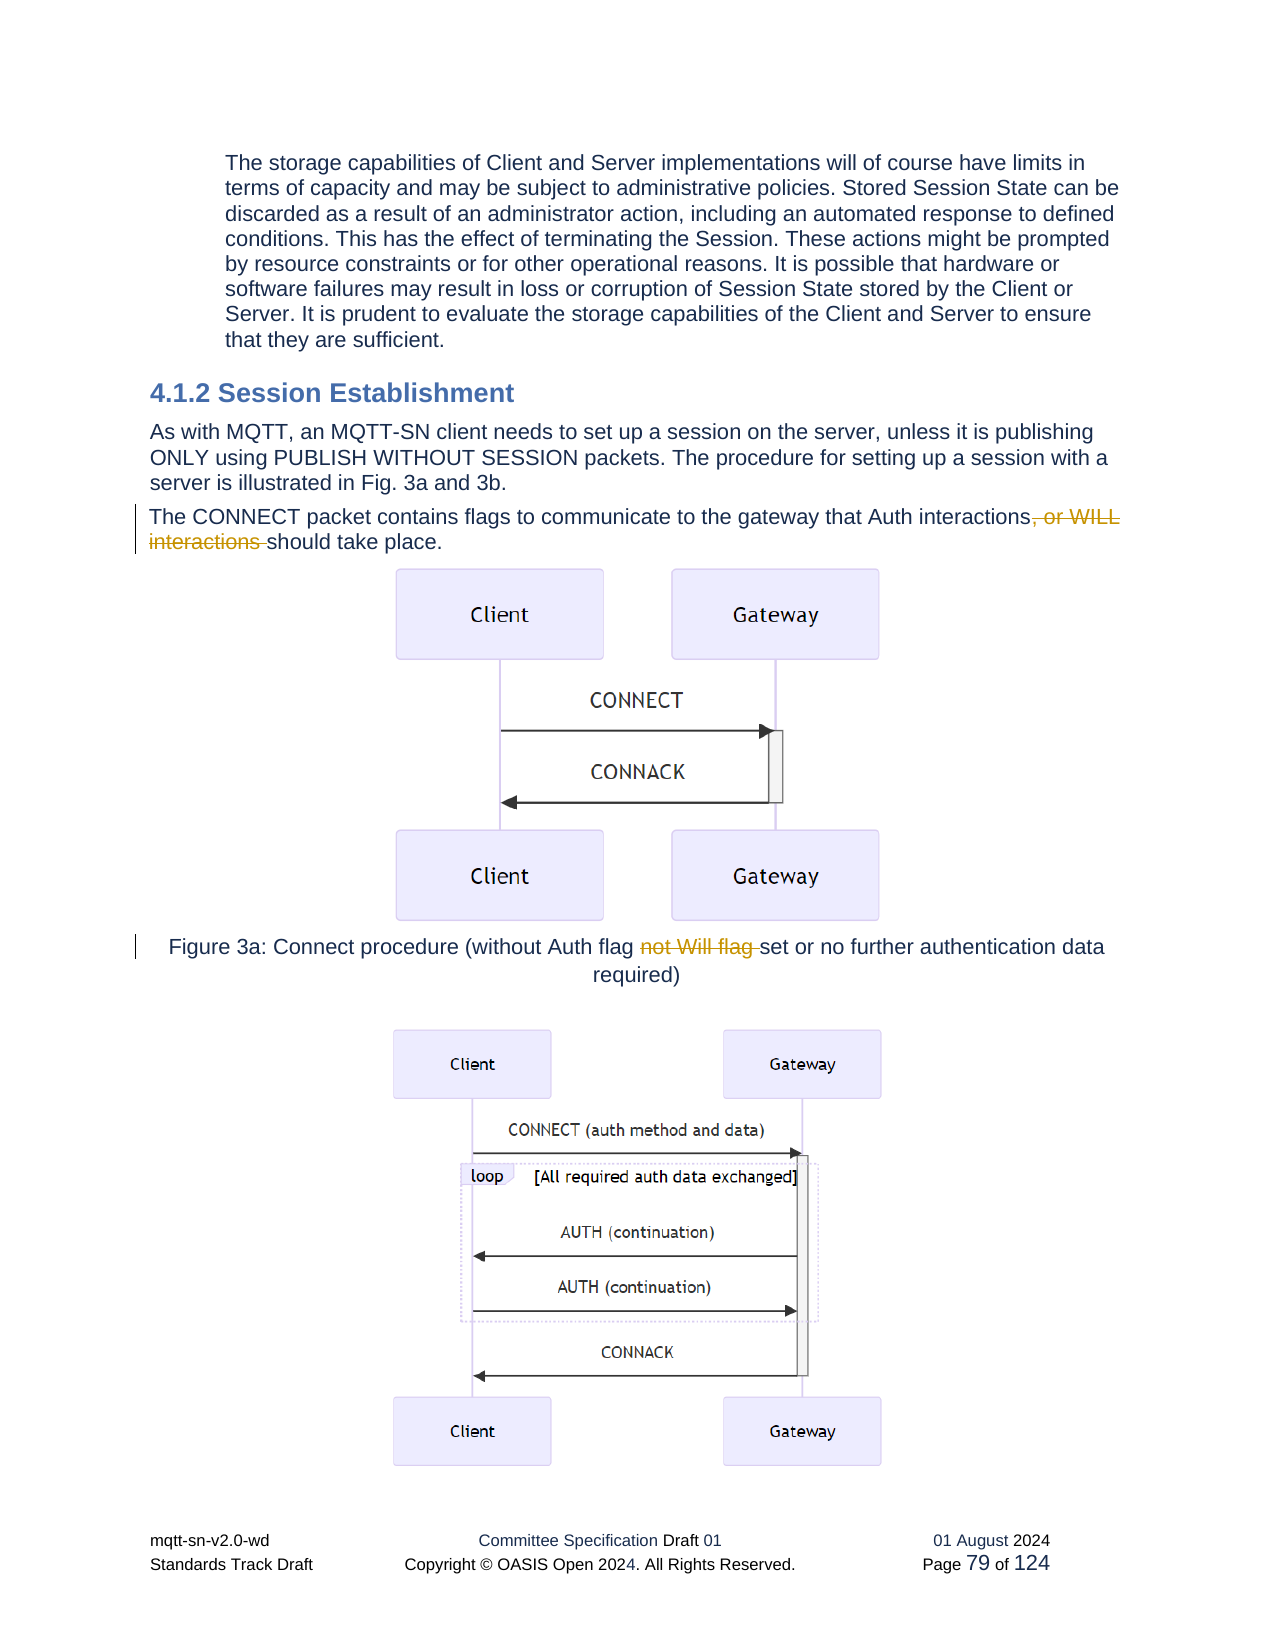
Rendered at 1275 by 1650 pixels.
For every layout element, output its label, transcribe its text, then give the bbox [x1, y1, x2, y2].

text As with MQTT, an MQTT-SN client needs to set up a session on the server, unless it is publishing ONLY using PUBLISH WITHOUT SESSION packets. The procedure for setting up a session with a server is illustrated in Fig. 3a and 3b. [149, 419, 1124, 495]
text The storage capabilities of Client and Server implementations will of course have limits in terms of capacity and may be subject to administrative policies. Stored Session State can be discarded as a result of an administrator action, including an automated response to defined conditions. This has the effect of terminating the Session. These actions might be prompted by resource constraints or for other operational reasons. It is possible that hardware or software failures may result in loss or corruption of Session State stored by the Client or Server. It is prudent to evaluate the storage capabilities of the Client and Server to ensure that they are sufficient. [225, 150, 1125, 352]
text The CONNECT packet contains flags to communicate to the gateway that Auth interactionsshould take place. [148, 504, 1124, 554]
subtitle 4.1.2 Session Establishment [150, 377, 1124, 408]
picture [385, 1025, 888, 1471]
picture [386, 562, 888, 926]
text Figure 3a: Connect procedure (without Auth flag set or no further authentication data required) [148, 934, 1124, 987]
